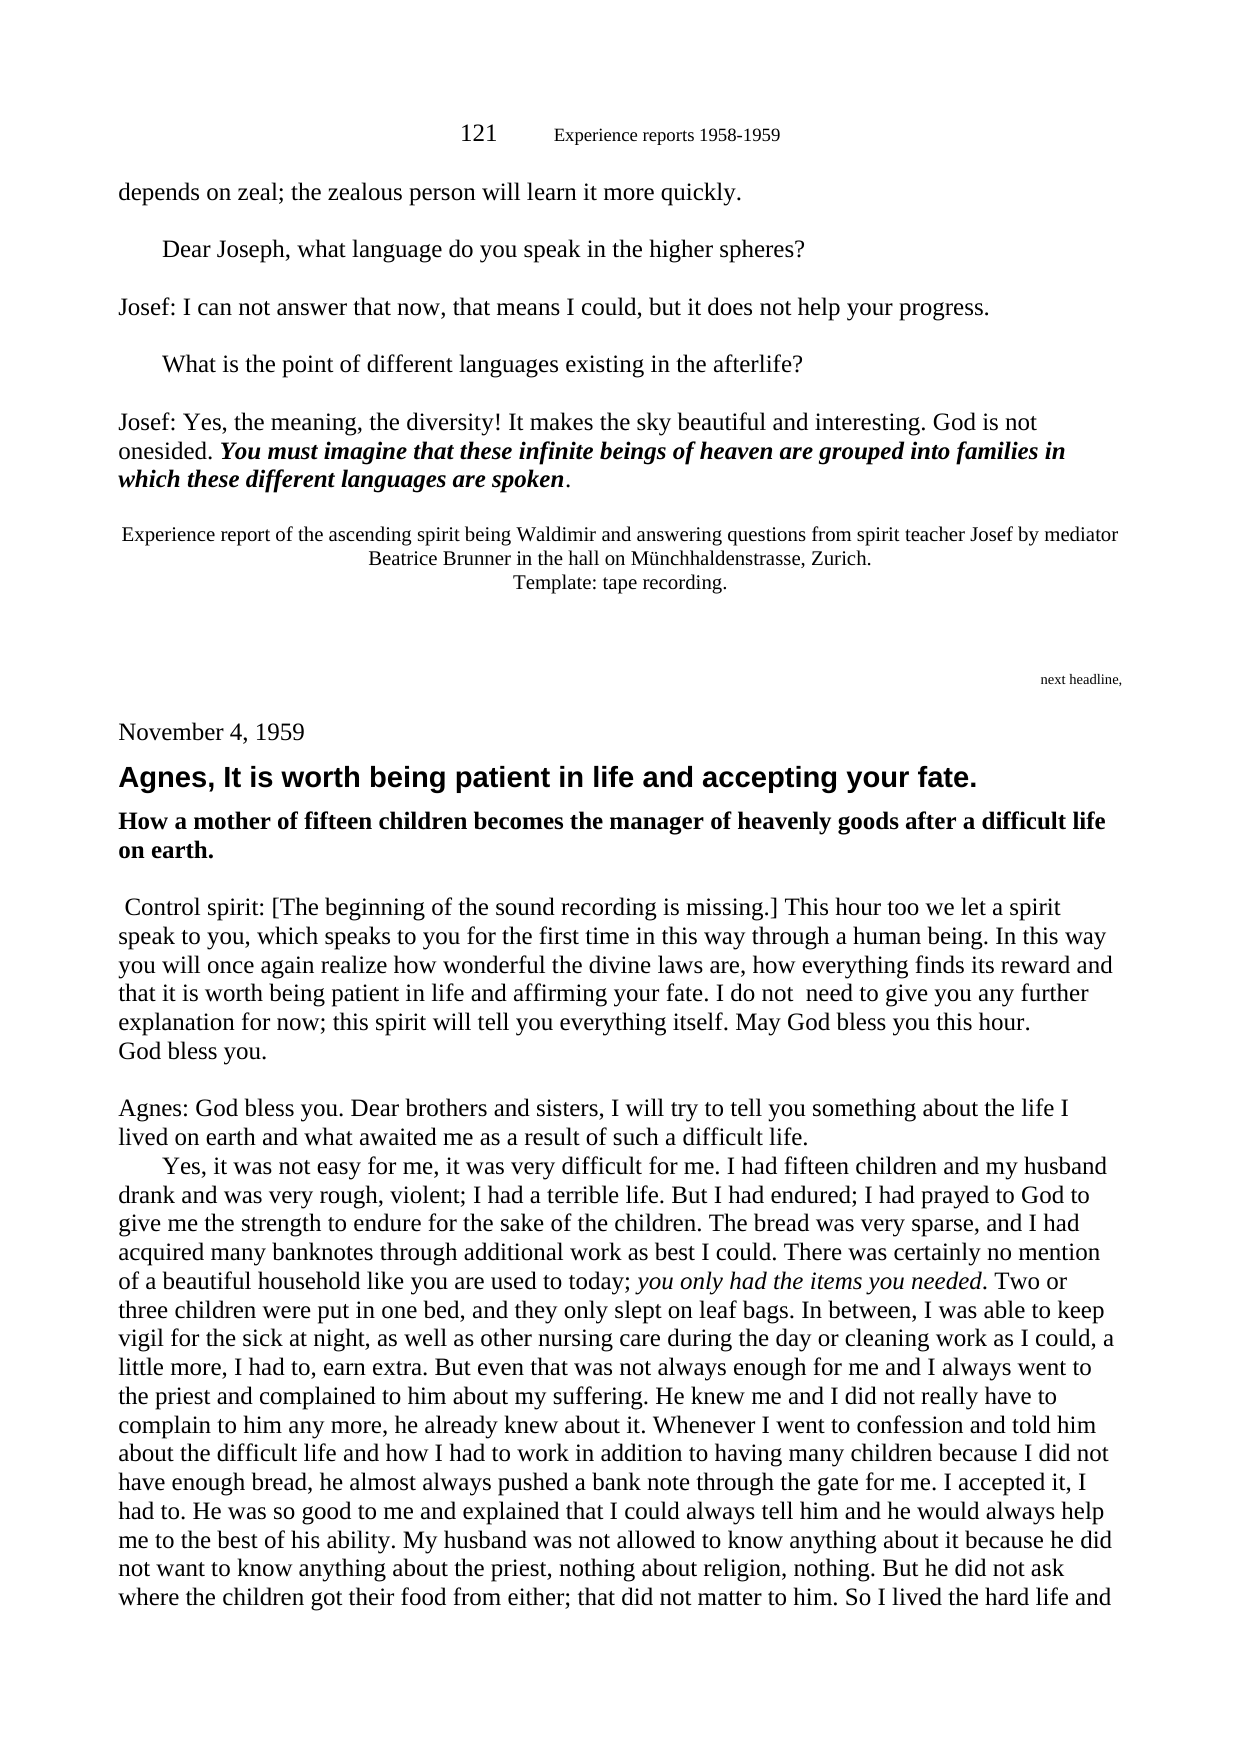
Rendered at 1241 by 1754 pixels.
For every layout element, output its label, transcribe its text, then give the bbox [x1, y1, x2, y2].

text Josef: Yes, the meaning, the diversity! It makes the sky beautiful and interesting. God is not onesided. You must imagine that these infinite beings of heaven are grouped into families in which these different languages are spoken. [118, 407, 1122, 493]
text November 4, 1959 [118, 717, 1122, 745]
text Control spirit: [The beginning of the sound recording is missing.] This hour too we let a spirit speak to you, which speaks to you for the first time in this way through a human being. In this way you will once again realize how wonderful the divine laws are, how everything finds its reward and that it is worth being patient in life and affirming your fate. I do not need to give you any further explanation for now; this spirit will tell you everything itself. May God bless you this hour. [118, 892, 1122, 1036]
text Dear Joseph, what language do you speak in the higher spheres? [162, 234, 1122, 263]
text How a mother of fifteen children becomes the manager of heavenly goods after a difficult life on earth. [118, 806, 1122, 863]
text What is the point of different languages existing in the afterlife? [162, 349, 1122, 378]
subtitle Agnes, It is worth being patient in life and accepting your fate. [118, 760, 1122, 793]
text Agnes: God bless you. Dear brothers and sisters, I will try to tell you something about the life I lived on earth and what awaited me as a result of such a difficult life. [118, 1093, 1122, 1151]
text next headline, [118, 671, 1122, 688]
text God bless you. [118, 1036, 1122, 1065]
text Template: tape recording. [118, 570, 1122, 594]
text depends on zeal; the zealous person will learn it more quickly. [118, 177, 1122, 206]
text Josef: I can not answer that now, that means I could, but it does not help your progress. [118, 292, 1122, 321]
text Experience report of the ascending spirit being Waldimir and answering questions from spirit teacher Josef by mediator Beatrice Brunner in the hall on Münchhaldenstrasse, Zurich. [118, 522, 1122, 570]
text Yes, it was not easy for me, it was very difficult for me. I had fifteen children and my husband drank and was very rough, violent; I had a terrible life. But I had endured; I had prayed to God to give me the strength to endure for the sake of the children. The bread was very sparse, and I had acquired many banknotes through additional work as best I could. There was certainly no mention of a beautiful household like you are used to today; you only had the items you needed. Two or three children were put in one bed, and they only slept on leaf bags. In between, I was able to keep vigil for the sick at night, as well as other nursing care during the day or cleaning work as I could, a little more, I had to, earn extra. But even that was not always enough for me and I always went to the priest and complained to him about my suffering. He knew me and I did not really have to complain to him any more, he already knew about it. Whenever I went to confession and told him about the difficult life and how I had to work in addition to having many children because I did not have enough bread, he almost always pushed a bank note through the gate for me. I accepted it, I had to. He was so good to me and explained that I could always tell him and he would always help me to the best of his ability. My husband was not allowed to know anything about it because he did not want to know anything about the priest, nothing about religion, nothing. But he did not ask where the children got their food from either; that did not matter to him. So I lived the hard life and [118, 1151, 1122, 1611]
